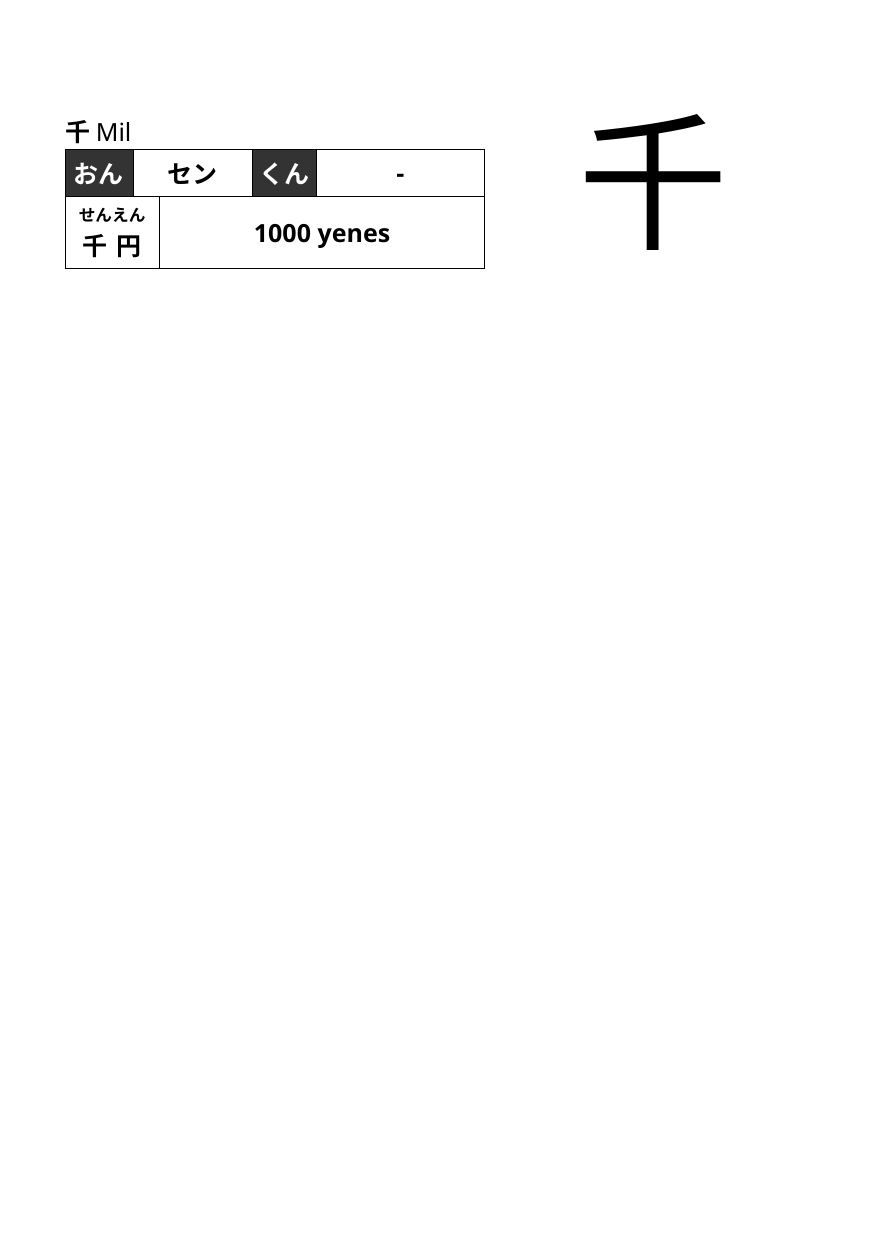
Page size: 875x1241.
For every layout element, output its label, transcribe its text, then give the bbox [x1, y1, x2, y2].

table_header くん [253, 150, 316, 196]
table_cell 千 Mil [59, 59, 490, 288]
table_cell 千せん円えん [66, 197, 159, 268]
table_header セン [134, 150, 252, 196]
table_cell 1000 yenes [160, 197, 484, 268]
table_cell 千 [490, 59, 815, 288]
table_header - [317, 150, 484, 196]
table_header おん [66, 150, 133, 196]
